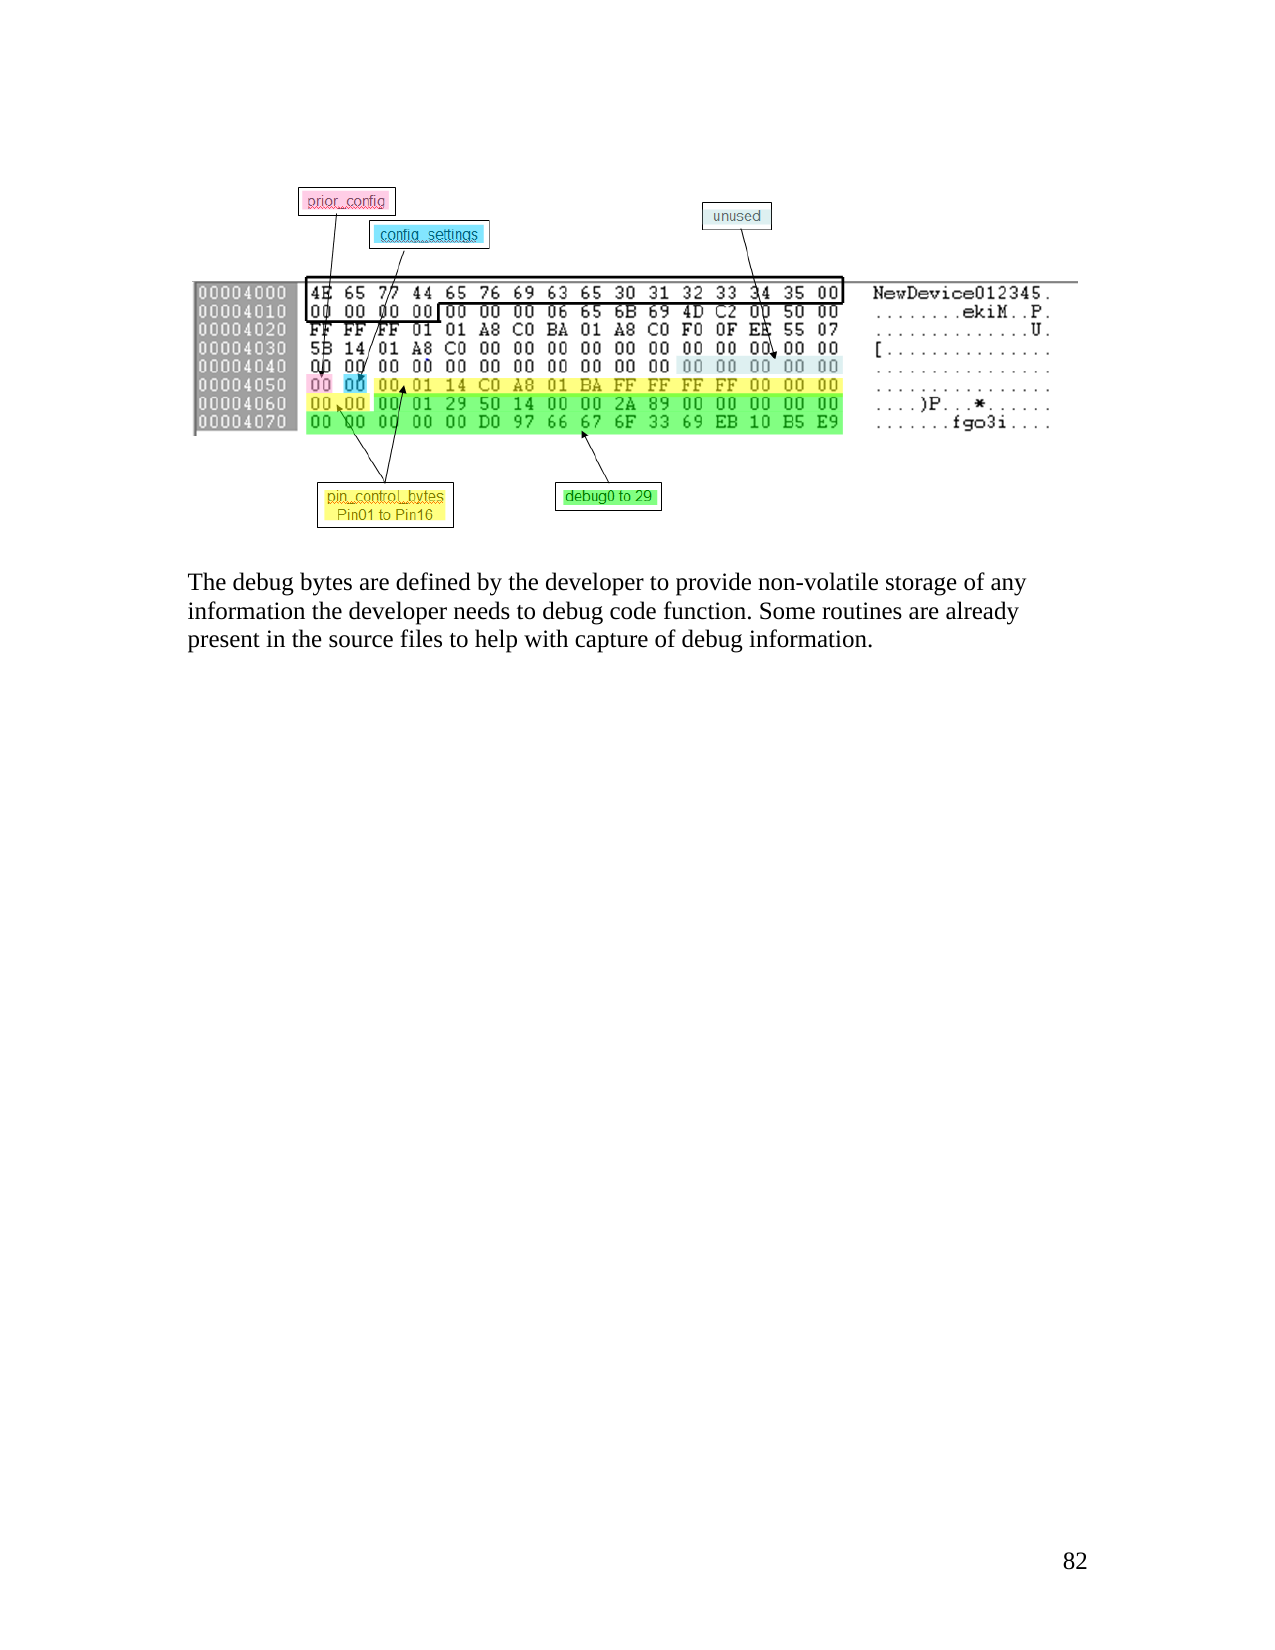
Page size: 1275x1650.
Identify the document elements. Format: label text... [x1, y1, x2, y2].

picture [187, 178, 1080, 539]
text The debug bytes are defined by the developer to provide non-volatile storage of any information the developer needs to debug code function. Some routines are already present in the source files to help with capture of debug information. [187, 567, 1087, 653]
